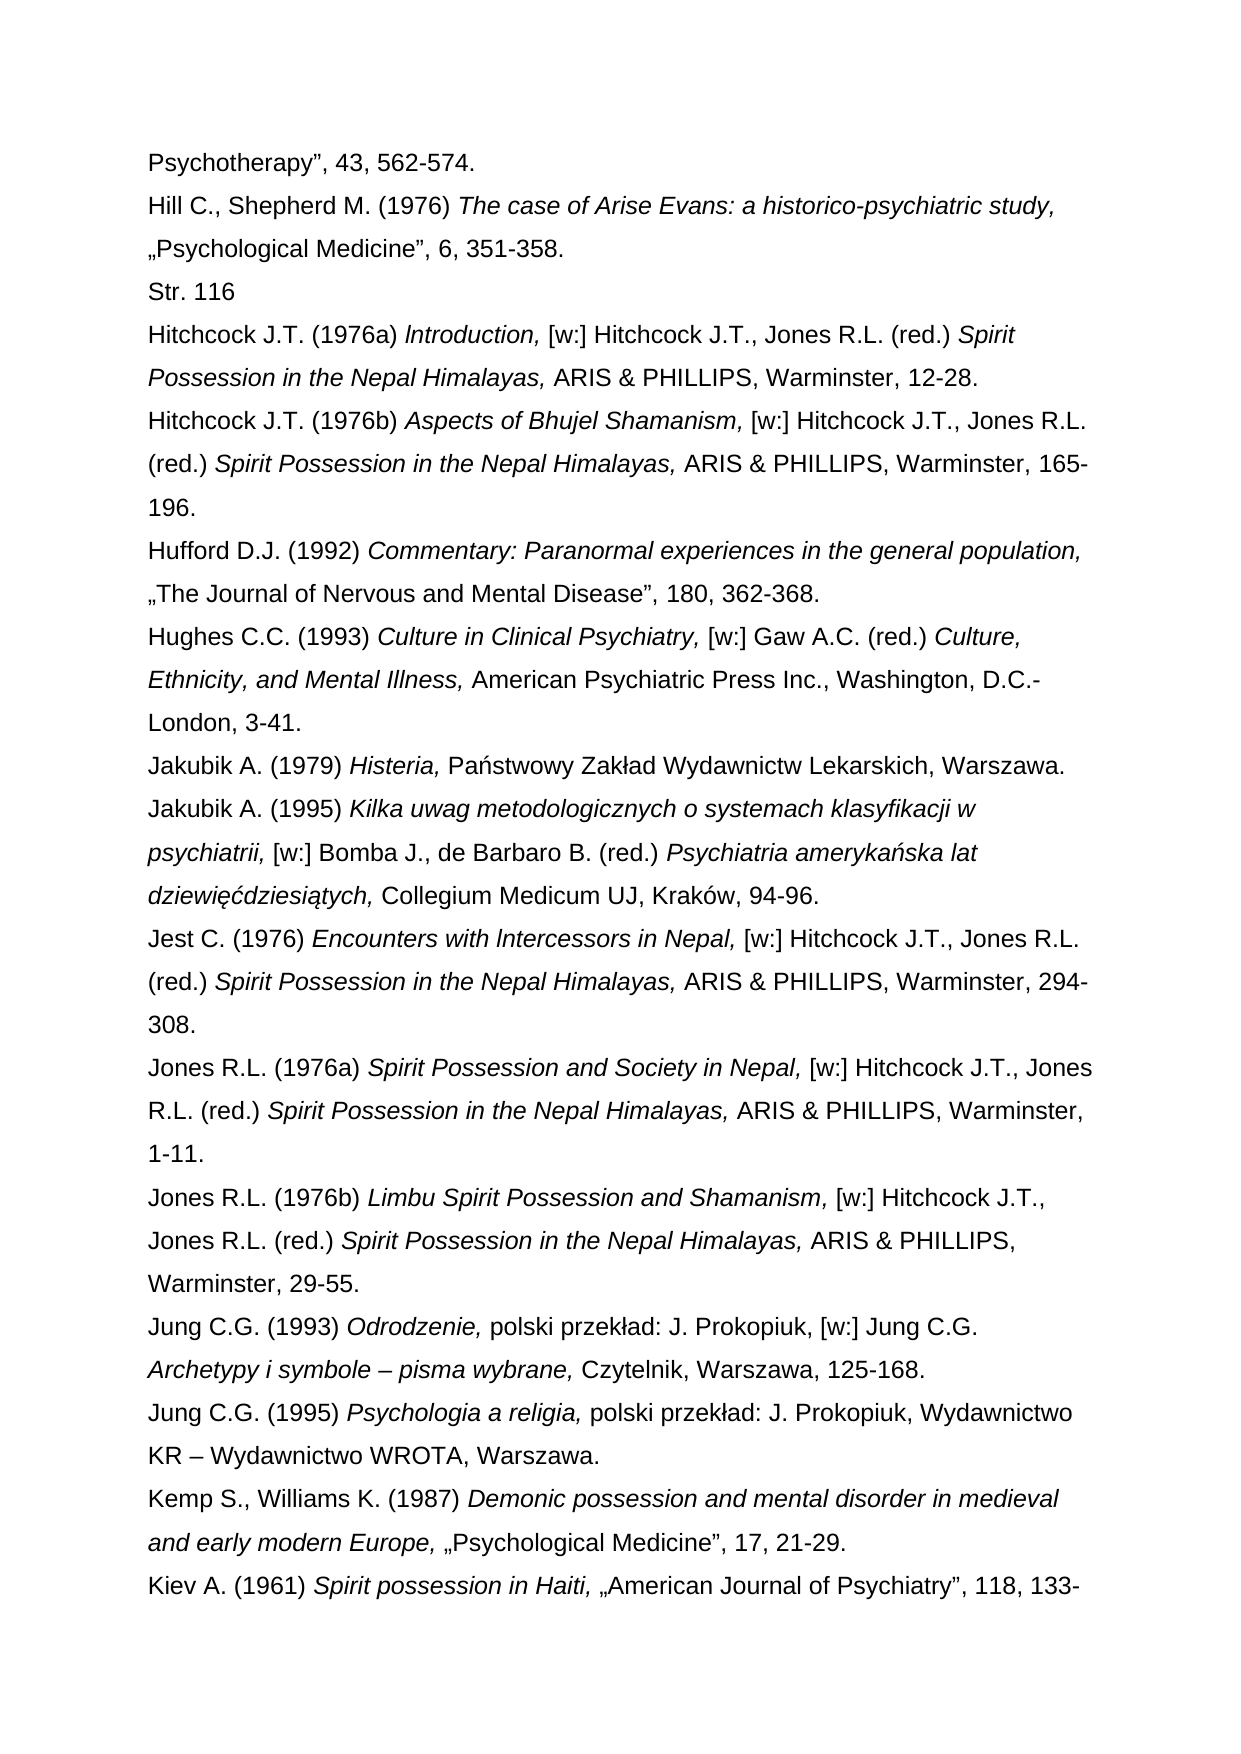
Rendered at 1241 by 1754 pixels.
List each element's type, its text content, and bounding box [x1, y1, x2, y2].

text Hufford D.J. (1992) Commentary: Paranormal experiences in the general population, „The Journal of Nervous and Mental Disease”, 180, 362-368. [148, 536, 1093, 608]
text Hitchcock J.T. (1976b) Aspects of Bhujel Shamanism, [w:] Hitchcock J.T., Jones R.L. (red.) Spirit Possession in the Nepal Himalayas, ARIS & PHILLIPS, Warminster, 165-196. [148, 406, 1093, 521]
text Jakubik A. (1995) Kilka uwag metodologicznych o systemach klasyfikacji w psychiatrii, [w:] Bomba J., de Barbaro B. (red.) Psychiatria amerykańska lat dziewięćdziesiątych, Collegium Medicum UJ, Kraków, 94-96. [148, 794, 1093, 909]
text Jakubik A. (1979) Histeria, Państwowy Zakład Wydawnictw Lekarskich, Warszawa. [148, 751, 1093, 780]
text Hill C., Shepherd M. (1976) The case of Arise Evans: a historico-psychiatric study, „Psychological Medicine”, 6, 351-358. [148, 191, 1093, 263]
text Jung C.G. (1995) Psychologia a religia, polski przekład: J. Prokopiuk, Wydawnictwo KR – Wydawnictwo WROTA, Warszawa. [148, 1398, 1093, 1470]
text Kemp S., Williams K. (1987) Demonic possession and mental disorder in medieval and early modern Europe, „Psychological Medicine”, 17, 21-29. [148, 1484, 1093, 1556]
text Str. 116 [148, 277, 1093, 306]
text Psychotherapy”, 43, 562-574. [148, 148, 1093, 176]
text Hughes C.C. (1993) Culture in Clinical Psychiatry, [w:] Gaw A.C. (red.) Culture, Ethnicity, and Mental Illness, American Psychiatric Press Inc., Washington, D.C.-London, 3-41. [148, 622, 1093, 737]
text Jest C. (1976) Encounters with lntercessors in Nepal, [w:] Hitchcock J.T., Jones R.L. (red.) Spirit Possession in the Nepal Himalayas, ARIS & PHILLIPS, Warminster, 294-308. [148, 924, 1093, 1039]
text Jones R.L. (1976a) Spirit Possession and Society in Nepal, [w:] Hitchcock J.T., Jones R.L. (red.) Spirit Possession in the Nepal Himalayas, ARIS & PHILLIPS, Warminster, 1-11. [148, 1053, 1093, 1168]
text Jones R.L. (1976b) Limbu Spirit Possession and Shamanism, [w:] Hitchcock J.T., Jones R.L. (red.) Spirit Possession in the Nepal Himalayas, ARIS & PHILLIPS, Warminster, 29-55. [148, 1183, 1093, 1298]
text Kiev A. (1961) Spirit possession in Haiti, „American Journal of Psychiatry”, 118, 133- [148, 1571, 1093, 1599]
text Hitchcock J.T. (1976a) lntroduction, [w:] Hitchcock J.T., Jones R.L. (red.) Spirit Possession in the Nepal Himalayas, ARIS & PHILLIPS, Warminster, 12-28. [148, 320, 1093, 392]
text Jung C.G. (1993) Odrodzenie, polski przekład: J. Prokopiuk, [w:] Jung C.G. Archetypy i symbole – pisma wybrane, Czytelnik, Warszawa, 125-168. [148, 1312, 1093, 1384]
